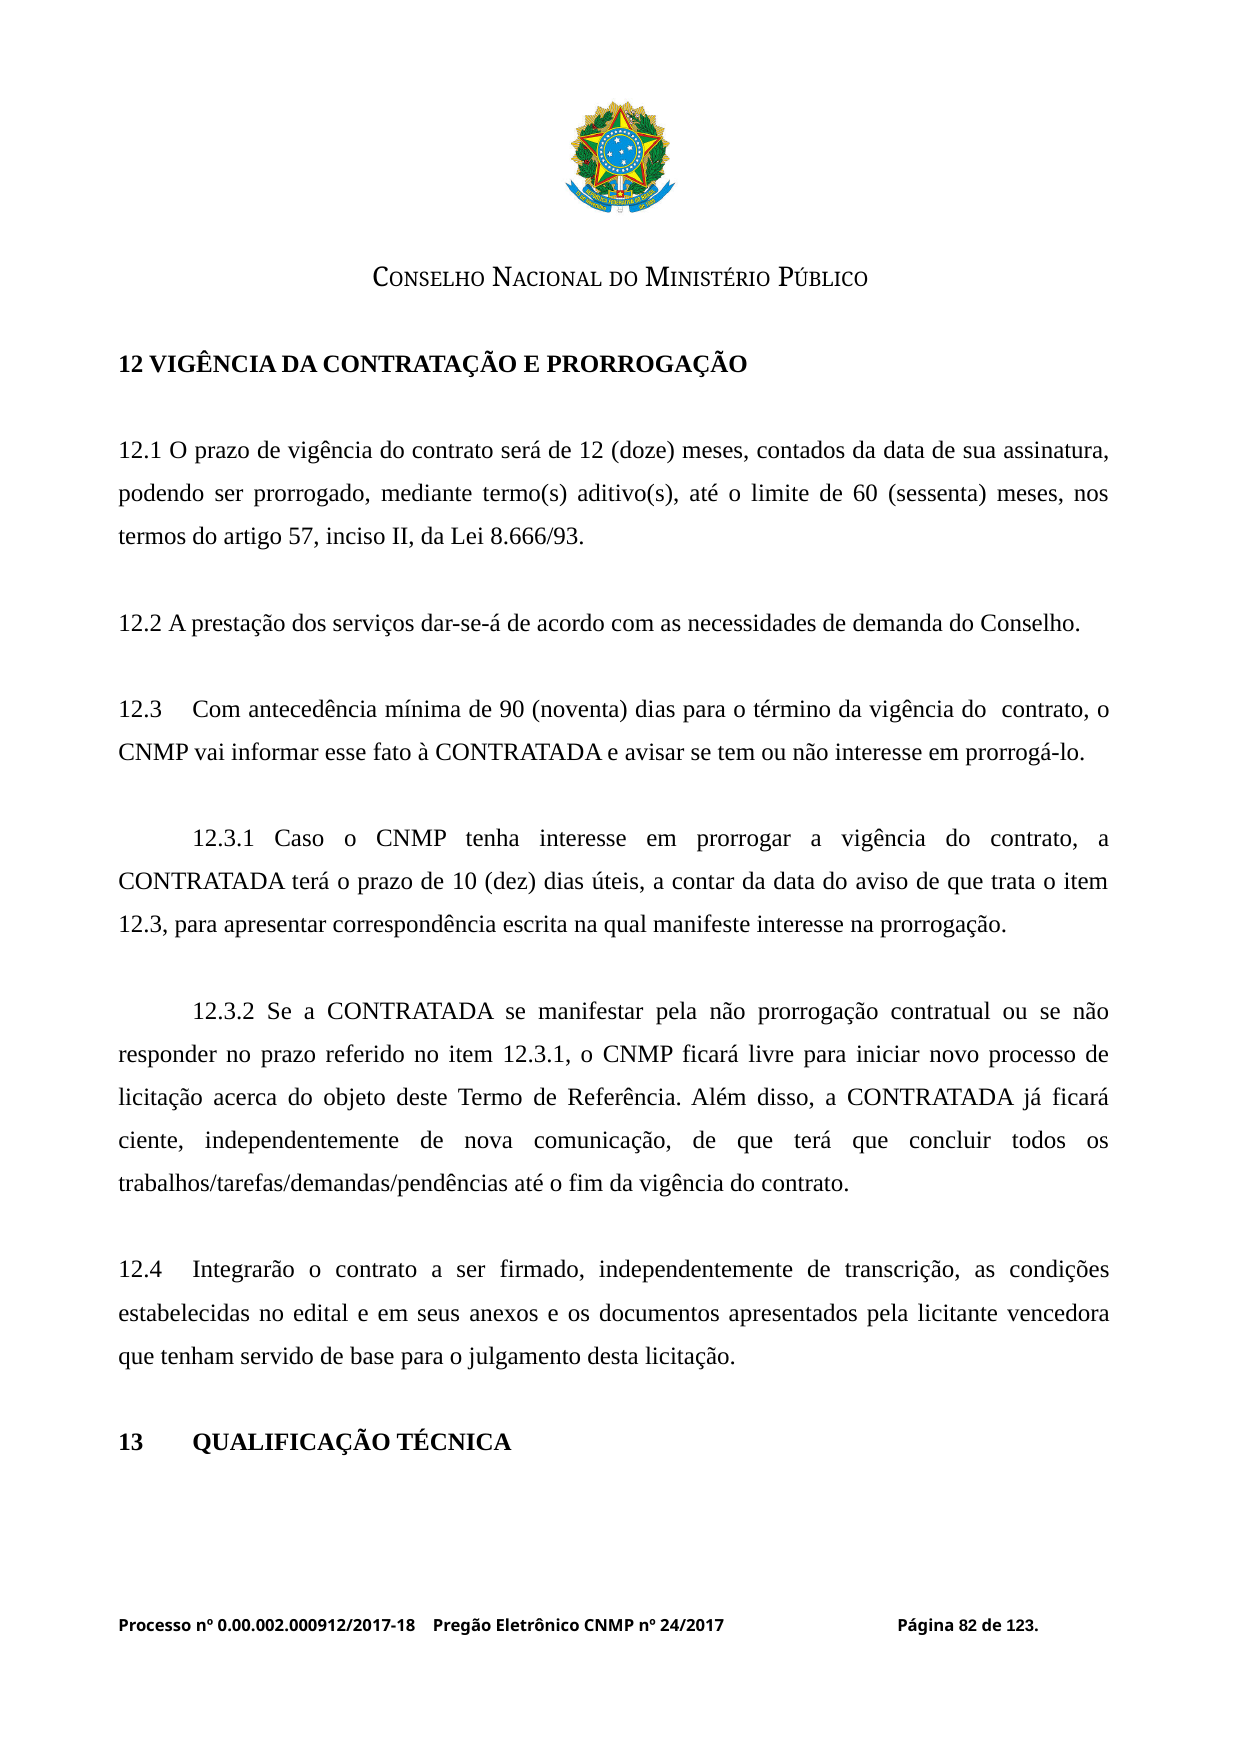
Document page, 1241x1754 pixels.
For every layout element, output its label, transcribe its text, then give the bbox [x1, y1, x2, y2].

text 13 QUALIFICAÇÃO TÉCNICA [118, 1427, 1110, 1456]
text 12.3.2 Se a CONTRATADA se manifestar pela não prorrogação contratual ou se não responder no prazo referido no item 12.3.1, o CNMP ficará livre para iniciar novo processo de licitação acerca do objeto deste Termo de Referência. Além disso, a CONTRATADA já ficará ciente, independentemente de nova comunicação, de que terá que concluir todos os trabalhos/tarefas/demandas/pendências até o fim da vigência do contrato. [118, 996, 1110, 1197]
text 12 VIGÊNCIA DA CONTRATAÇÃO E PRORROGAÇÃO [118, 349, 1110, 378]
text 12.1 O prazo de vigência do contrato será de 12 (doze) meses, contados da data de sua assinatura, podendo ser prorrogado, mediante termo(s) aditivo(s), até o limite de 60 (sessenta) meses, nos termos do artigo 57, inciso II, da Lei 8.666/93. [118, 435, 1110, 550]
text 12.2 A prestação dos serviços dar-se-á de acordo com as necessidades de demanda do Conselho. [118, 608, 1110, 636]
text 12.4 Integrarão o contrato a ser firmado, independentemente de transcrição, as condições estabelecidas no edital e em seus anexos e os documentos apresentados pela licitante vencedora que tenham servido de base para o julgamento desta licitação. [118, 1254, 1110, 1369]
text 12.3 Com antecedência mínima de 90 (noventa) dias para o término da vigência do contrato, o CNMP vai informar esse fato à CONTRATADA e avisar se tem ou não interesse em prorrogá-lo. [118, 694, 1110, 766]
text 12.3.1 Caso o CNMP tenha interesse em prorrogar a vigência do contrato, a CONTRATADA terá o prazo de 10 (dez) dias úteis, a contar da data do aviso de que trata o item 12.3, para apresentar correspondência escrita na qual manifeste interesse na prorrogação. [118, 823, 1110, 938]
